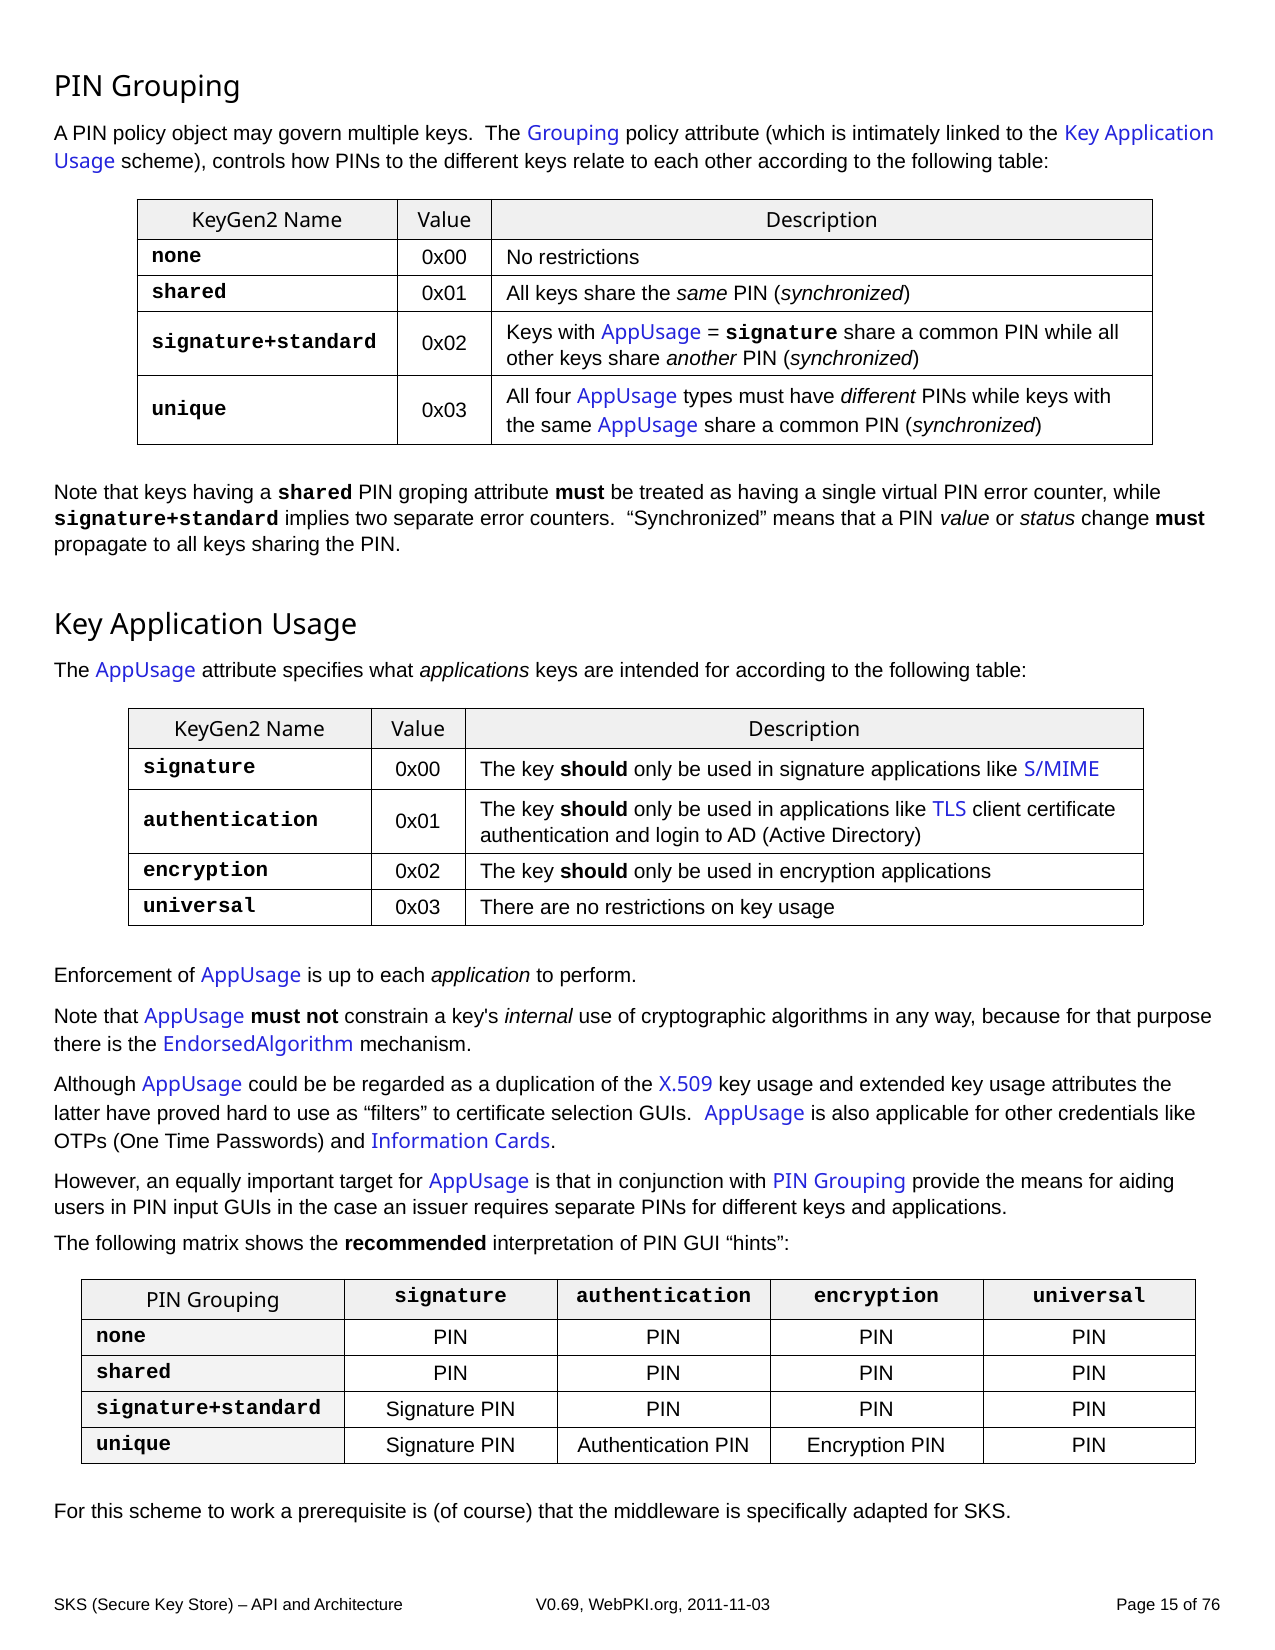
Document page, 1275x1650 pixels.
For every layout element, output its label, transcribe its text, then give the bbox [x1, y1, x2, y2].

table_cell shared [82, 1356, 344, 1391]
text The AppUsage attribute specifies what applications keys are intended for according to the following table: [54, 655, 1221, 708]
text The following matrix shows the recommended interpretation of PIN GUI “hints”: [54, 1231, 1221, 1255]
table_cell PIN [345, 1356, 557, 1391]
table_cell No restrictions [492, 240, 1152, 275]
table_cell All keys share the same PIN (synchronized) [492, 276, 1152, 311]
table_cell PIN [984, 1320, 1195, 1355]
table_header signature [345, 1280, 557, 1319]
table_cell PIN [984, 1356, 1195, 1391]
text Although AppUsage could be be regarded as a duplication of the X.509 key usage and extended key usage attributes the latter have proved hard to use as “filters” to certificate selection GUIs. AppUsage is also applicable for other credentials like OTPs (One Time Passwords) and Information Cards. [54, 1069, 1221, 1155]
table_header Value [398, 200, 491, 239]
table_header KeyGen2 Name [138, 200, 397, 239]
table_cell universal [129, 890, 371, 925]
table_header PIN Grouping [82, 1280, 344, 1319]
table_cell There are no restrictions on key usage [466, 890, 1143, 925]
table_cell PIN [558, 1356, 770, 1391]
table_cell signature+standard [82, 1392, 344, 1427]
table_cell signature [129, 749, 371, 788]
table_cell PIN [984, 1392, 1195, 1427]
table_cell Encryption PIN [771, 1428, 983, 1463]
text Enforcement of AppUsage is up to each application to perform. [54, 961, 1221, 989]
table_cell encryption [129, 854, 371, 889]
table_cell PIN [345, 1320, 557, 1355]
table_cell PIN [771, 1320, 983, 1355]
subtitle PIN Grouping [54, 66, 1221, 105]
table_cell The key should only be used in signature applications like S/MIME [466, 749, 1143, 788]
table_cell none [82, 1320, 344, 1355]
table_cell 0x01 [398, 276, 491, 311]
table_cell Signature PIN [345, 1392, 557, 1427]
table_cell unique [82, 1428, 344, 1463]
table_cell 0x01 [372, 790, 465, 853]
table_cell 0x03 [372, 890, 465, 925]
table_header encryption [771, 1280, 983, 1319]
table_cell Signature PIN [345, 1428, 557, 1463]
table_header Description [492, 200, 1152, 239]
table_cell shared [138, 276, 397, 311]
table_cell The key should only be used in applications like TLS client certificate authentication and login to AD (Active Directory) [466, 790, 1143, 853]
table_header KeyGen2 Name [129, 709, 371, 748]
table_cell 0x02 [372, 854, 465, 889]
text A PIN policy object may govern multiple keys. The Grouping policy attribute (which is intimately linked to the Key Application Usage scheme), controls how PINs to the different keys relate to each other according to the following table: [54, 118, 1221, 199]
table_header Description [466, 709, 1143, 748]
text For this scheme to work a prerequisite is (of course) that the middleware is specifically adapted for SKS. [54, 1499, 1221, 1523]
table_cell PIN [558, 1392, 770, 1427]
text However, an equally important target for AppUsage is that in conjunction with PIN Grouping provide the means for aiding users in PIN input GUIs in the case an issuer requires separate PINs for different keys and applications. [54, 1167, 1221, 1219]
table_cell The key should only be used in encryption applications [466, 854, 1143, 889]
table_cell none [138, 240, 397, 275]
table_cell All four AppUsage types must have different PINs while keys with the same AppUsage share a common PIN (synchronized) [492, 376, 1152, 444]
table_cell 0x02 [398, 312, 491, 375]
table_cell signature+standard [138, 312, 397, 375]
table_cell PIN [558, 1320, 770, 1355]
table_cell authentication [129, 790, 371, 853]
table_cell PIN [984, 1428, 1195, 1463]
table_header universal [984, 1280, 1195, 1319]
table_cell Authentication PIN [558, 1428, 770, 1463]
table_cell PIN [771, 1392, 983, 1427]
text Note that keys having a shared PIN groping attribute must be treated as having a single virtual PIN error counter, while signature+standard implies two separate error counters. “Synchronized” means that a PIN value or status change must propagate to all keys sharing the PIN. [54, 480, 1221, 556]
table_cell unique [138, 376, 397, 444]
table_header authentication [558, 1280, 770, 1319]
table_cell PIN [771, 1356, 983, 1391]
table_cell 0x00 [372, 749, 465, 788]
subtitle Key Application Usage [54, 603, 1221, 643]
table_cell Keys with AppUsage = signature share a common PIN while all other keys share another PIN (synchronized) [492, 312, 1152, 375]
table_header Value [372, 709, 465, 748]
table_cell 0x00 [398, 240, 491, 275]
text Note that AppUsage must not constrain a key's internal use of cryptographic algorithms in any way, because for that purpose there is the EndorsedAlgorithm mechanism. [54, 1001, 1221, 1058]
table_cell 0x03 [398, 376, 491, 444]
